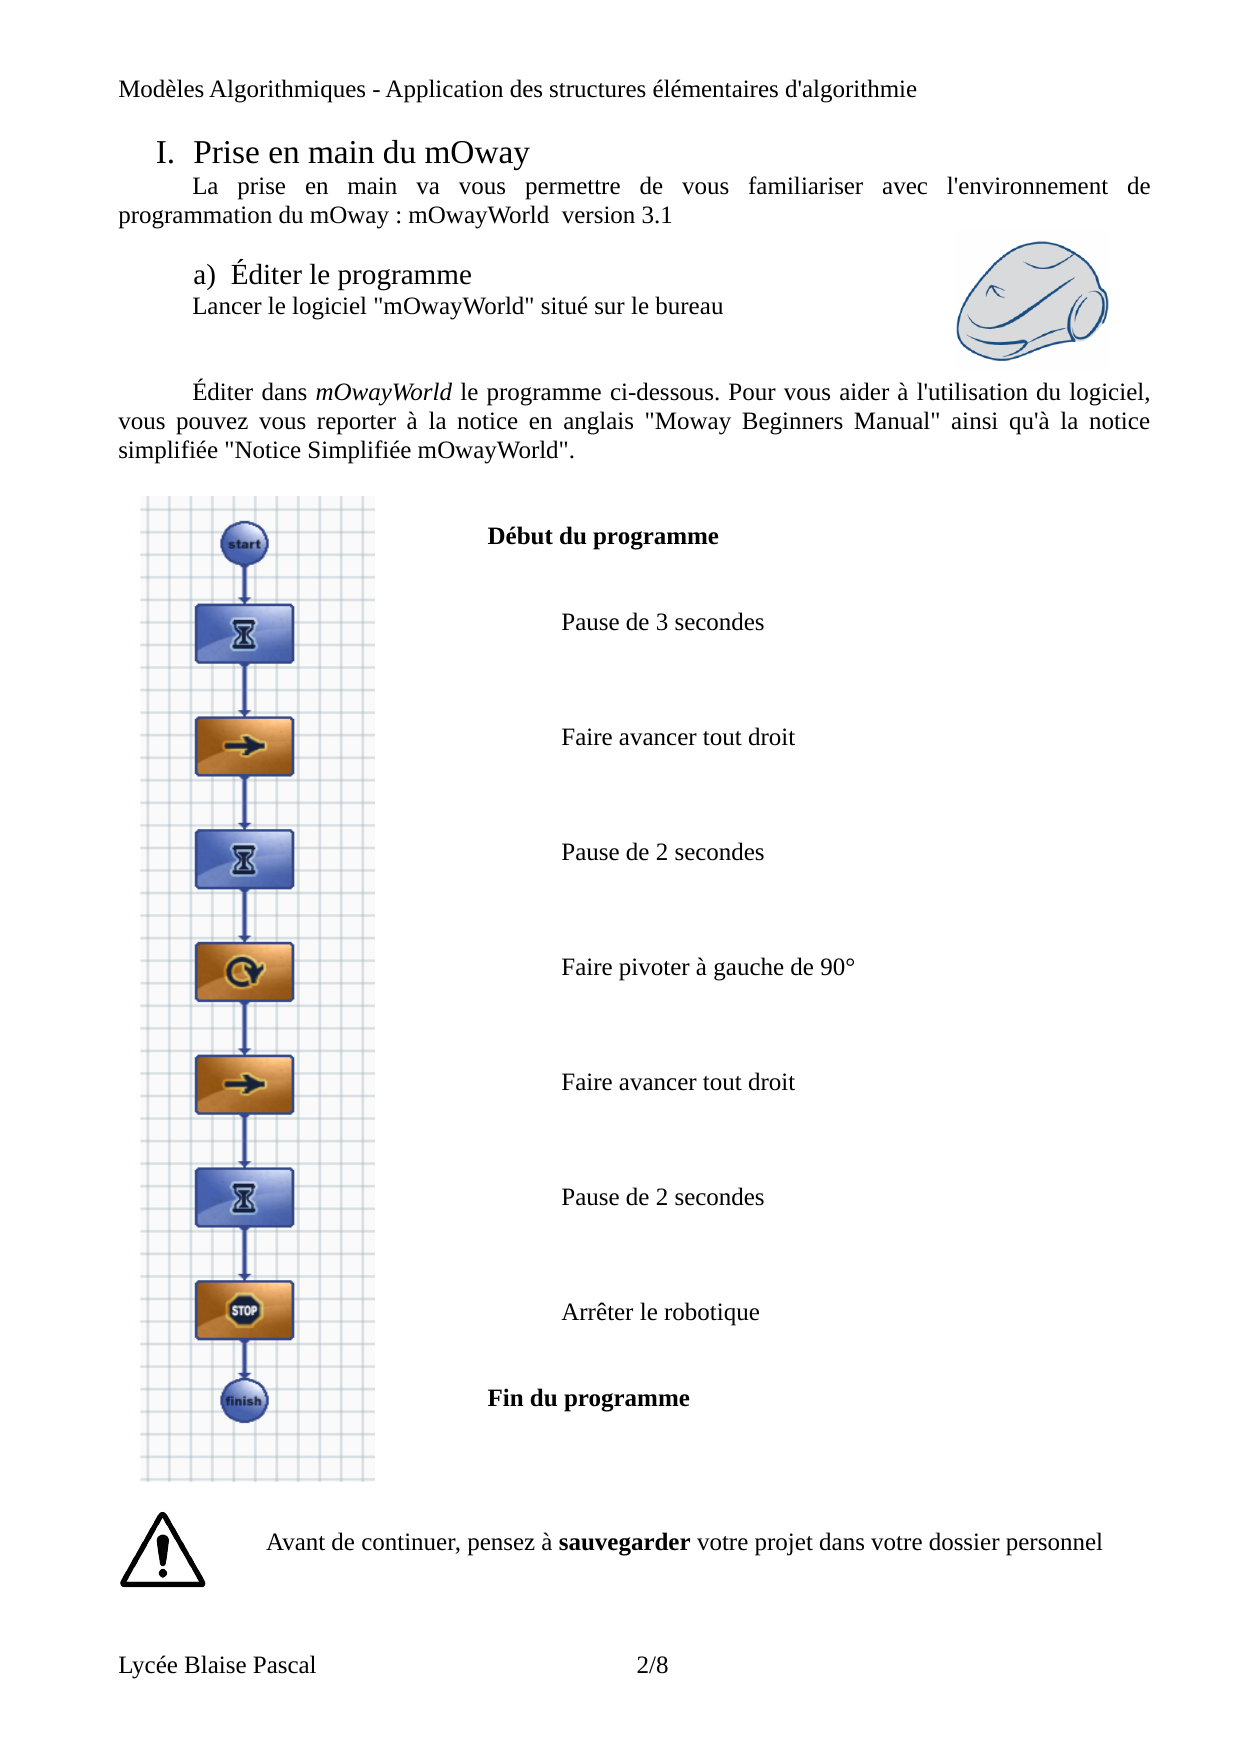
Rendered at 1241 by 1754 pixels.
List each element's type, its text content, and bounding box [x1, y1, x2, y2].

picture [946, 230, 1121, 370]
text [118, 1383, 140, 1412]
text [118, 722, 140, 751]
list Prise en main du mOway [156, 133, 1152, 171]
text [118, 1297, 140, 1326]
text Éditer dans mOwayWorld le programme ci-dessous. Pour vous aider à l'utilisation du logiciel, vous pouvez vous reporter à la notice en anglais "Moway Beginners Manual" ainsi qu'à la notice simplifiée "Notice Simplifiée mOwayWorld". [118, 377, 1152, 463]
text [118, 837, 140, 866]
text Fin du programme [375, 1383, 1152, 1412]
text Début du programme [375, 521, 1152, 550]
text Arrêter le robotique [375, 1297, 1152, 1326]
text Avant de continuer, pensez à sauvegarder votre projet dans votre dossier personnel [207, 1527, 1152, 1556]
list Éditer le programme [193, 257, 946, 291]
text Lancer le logiciel "mOwayWorld" situé sur le bureau [118, 291, 946, 320]
text [118, 1182, 140, 1211]
text [118, 1067, 140, 1096]
text [118, 607, 140, 636]
text Faire avancer tout droit [375, 1067, 1152, 1096]
text Pause de 2 secondes [375, 837, 1152, 866]
text [118, 521, 140, 550]
picture [140, 496, 375, 1482]
text Faire avancer tout droit [375, 722, 1152, 751]
picture [118, 1505, 207, 1594]
text [118, 952, 140, 981]
text Faire pivoter à gauche de 90° [375, 952, 1152, 981]
text Pause de 3 secondes [375, 607, 1152, 636]
list [1121, 257, 1152, 291]
text La prise en main va vous permettre de vous familiariser avec l'environnement de programmation du mOway : mOwayWorld version 3.1 [118, 171, 1152, 229]
text Pause de 2 secondes [375, 1182, 1152, 1211]
